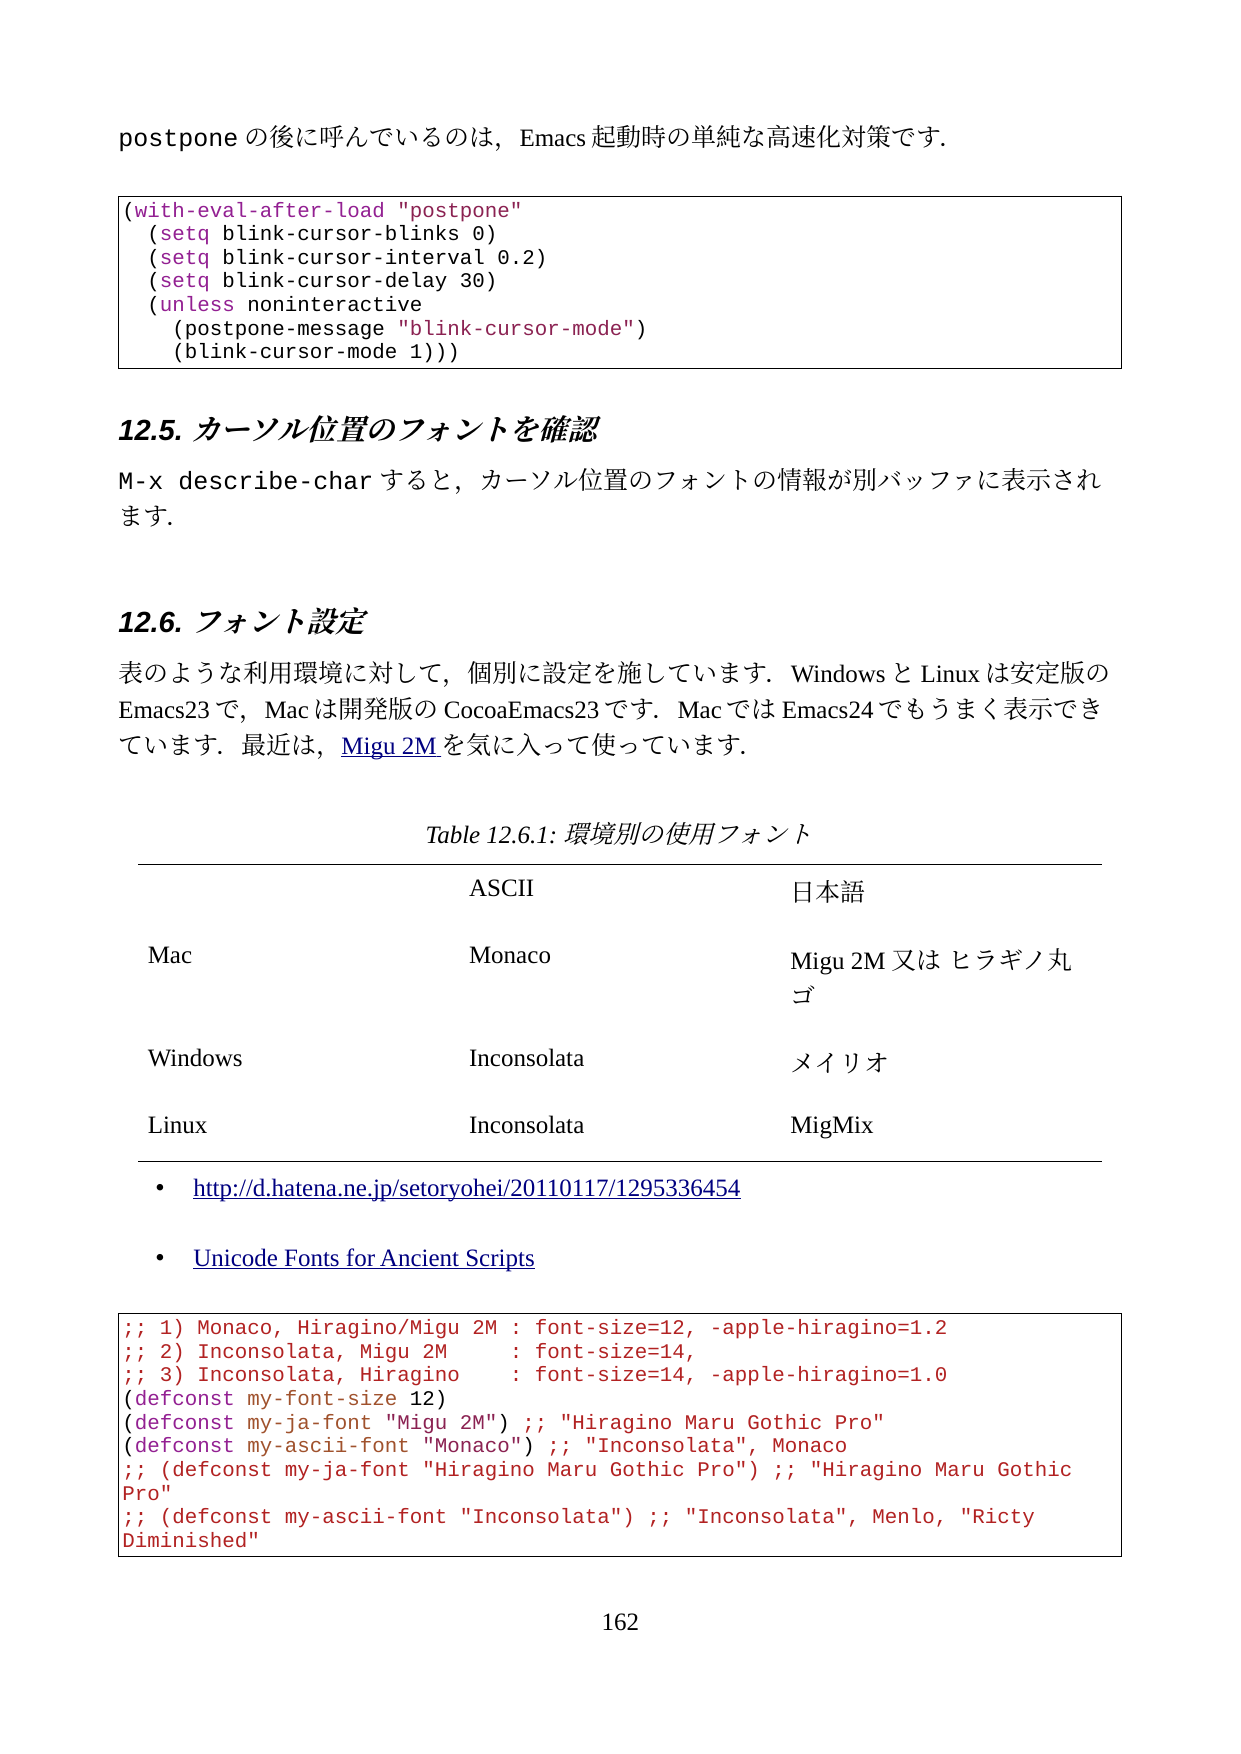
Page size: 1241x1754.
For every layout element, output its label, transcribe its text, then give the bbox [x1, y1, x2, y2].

table_header 日本語 [781, 865, 1102, 931]
text (setq blink-cursor-blinks 0) [119, 219, 1121, 243]
text ;; 3) Inconsolata, Hiragino : font-size=14, -apple-hiragino=1.0 [119, 1360, 1121, 1384]
table_cell MigMix [781, 1101, 1102, 1161]
text (setq blink-cursor-delay 30) [119, 267, 1121, 290]
table_cell Mac [138, 931, 459, 1034]
list Unicode Fonts for Ancient Scripts [156, 1243, 1122, 1301]
table_header [138, 865, 459, 931]
text (unless noninteractive [119, 290, 1121, 314]
text (defconst my-ascii-font "Monaco") ;; "Inconsolata", Monaco [119, 1431, 1121, 1455]
subtitle カーソル位置のフォントを確認 [118, 406, 1122, 448]
list http://d.hatena.ne.jp/setoryohei/20110117/1295336454 [156, 1173, 1122, 1231]
table_cell Linux [138, 1101, 459, 1161]
table_cell Windows [138, 1034, 459, 1101]
text 表のような利用環境に対して，個別に設定を施しています．WindowsとLinuxは安定版のEmacs23で，Macは開発版のCocoaEmacs23です．MacではEmacs24でもうまく表示できています．最近は，Migu 2Mを気に入って使っています． [118, 654, 1122, 790]
subtitle フォント設定 [118, 599, 1122, 641]
text (setq blink-cursor-interval 0.2) [119, 243, 1121, 267]
text (with-eval-after-load "postpone" [119, 197, 1121, 219]
text (postpone-message "blink-cursor-mode") [119, 314, 1121, 337]
text ;; (defconst my-ja-font "Hiragino Maru Gothic Pro") ;; "Hiragino Maru Gothic Pro" [119, 1455, 1121, 1502]
table_header ASCII [460, 865, 781, 931]
table_cell Inconsolata [460, 1101, 781, 1161]
text ;; (defconst my-ascii-font "Inconsolata") ;; "Inconsolata", Menlo, "Ricty Diminished" [119, 1502, 1121, 1556]
table_cell メイリオ [781, 1034, 1102, 1101]
text (defconst my-font-size 12) [119, 1384, 1121, 1408]
table_cell Inconsolata [460, 1034, 781, 1101]
text (blink-cursor-mode 1))) [119, 337, 1121, 368]
text ;; 2) Inconsolata, Migu 2M : font-size=14, [119, 1337, 1121, 1360]
text M-x describe-char すると，カーソル位置のフォントの情報が別バッファに表示されます． [118, 461, 1122, 562]
text ;; 1) Monaco, Hiragino/Migu 2M : font-size=12, -apple-hiragino=1.2 [119, 1314, 1121, 1337]
text postpone の後に呼んでいるのは，Emacs起動時の単純な高速化対策です． [118, 118, 1122, 183]
text Table 12.6.1: 環境別の使用フォント [118, 815, 1122, 851]
table_cell Migu 2M 又は ヒラギノ丸ゴ [781, 931, 1102, 1034]
text (defconst my-ja-font "Migu 2M") ;; "Hiragino Maru Gothic Pro" [119, 1408, 1121, 1431]
table_cell Monaco [460, 931, 781, 1034]
